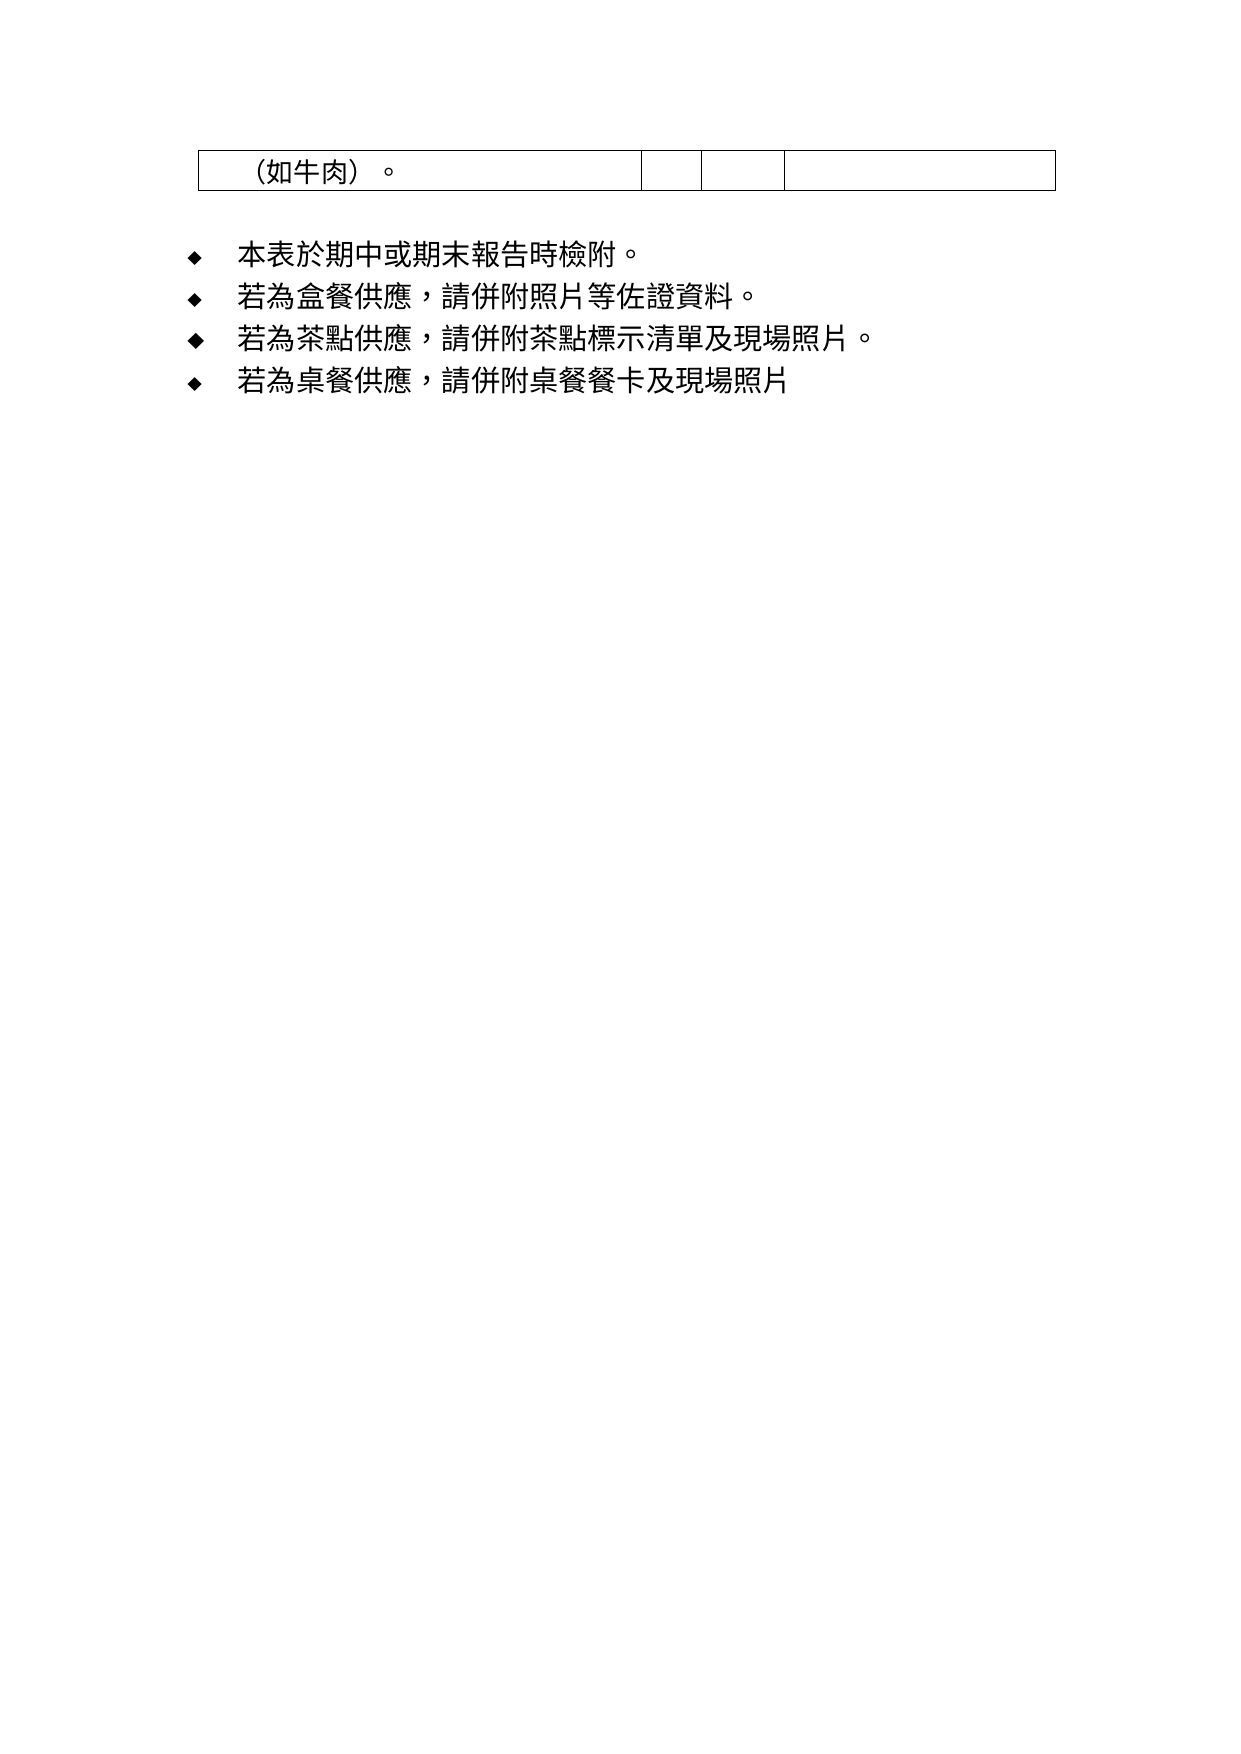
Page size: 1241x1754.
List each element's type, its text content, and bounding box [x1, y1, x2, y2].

table_cell [785, 151, 1055, 190]
table_cell [642, 151, 701, 190]
list 若為桌餐供應，請併附桌餐餐卡及現場照片 [187, 358, 1053, 400]
table_cell （如牛肉）。 [199, 151, 641, 190]
table_cell [702, 151, 784, 190]
list 若為盒餐供應，請併附照片等佐證資料。 [187, 273, 1053, 316]
list 本表於期中或期末報告時檢附。 [187, 231, 1053, 273]
list 若為茶點供應，請併附茶點標示清單及現場照片。 [187, 316, 1053, 358]
